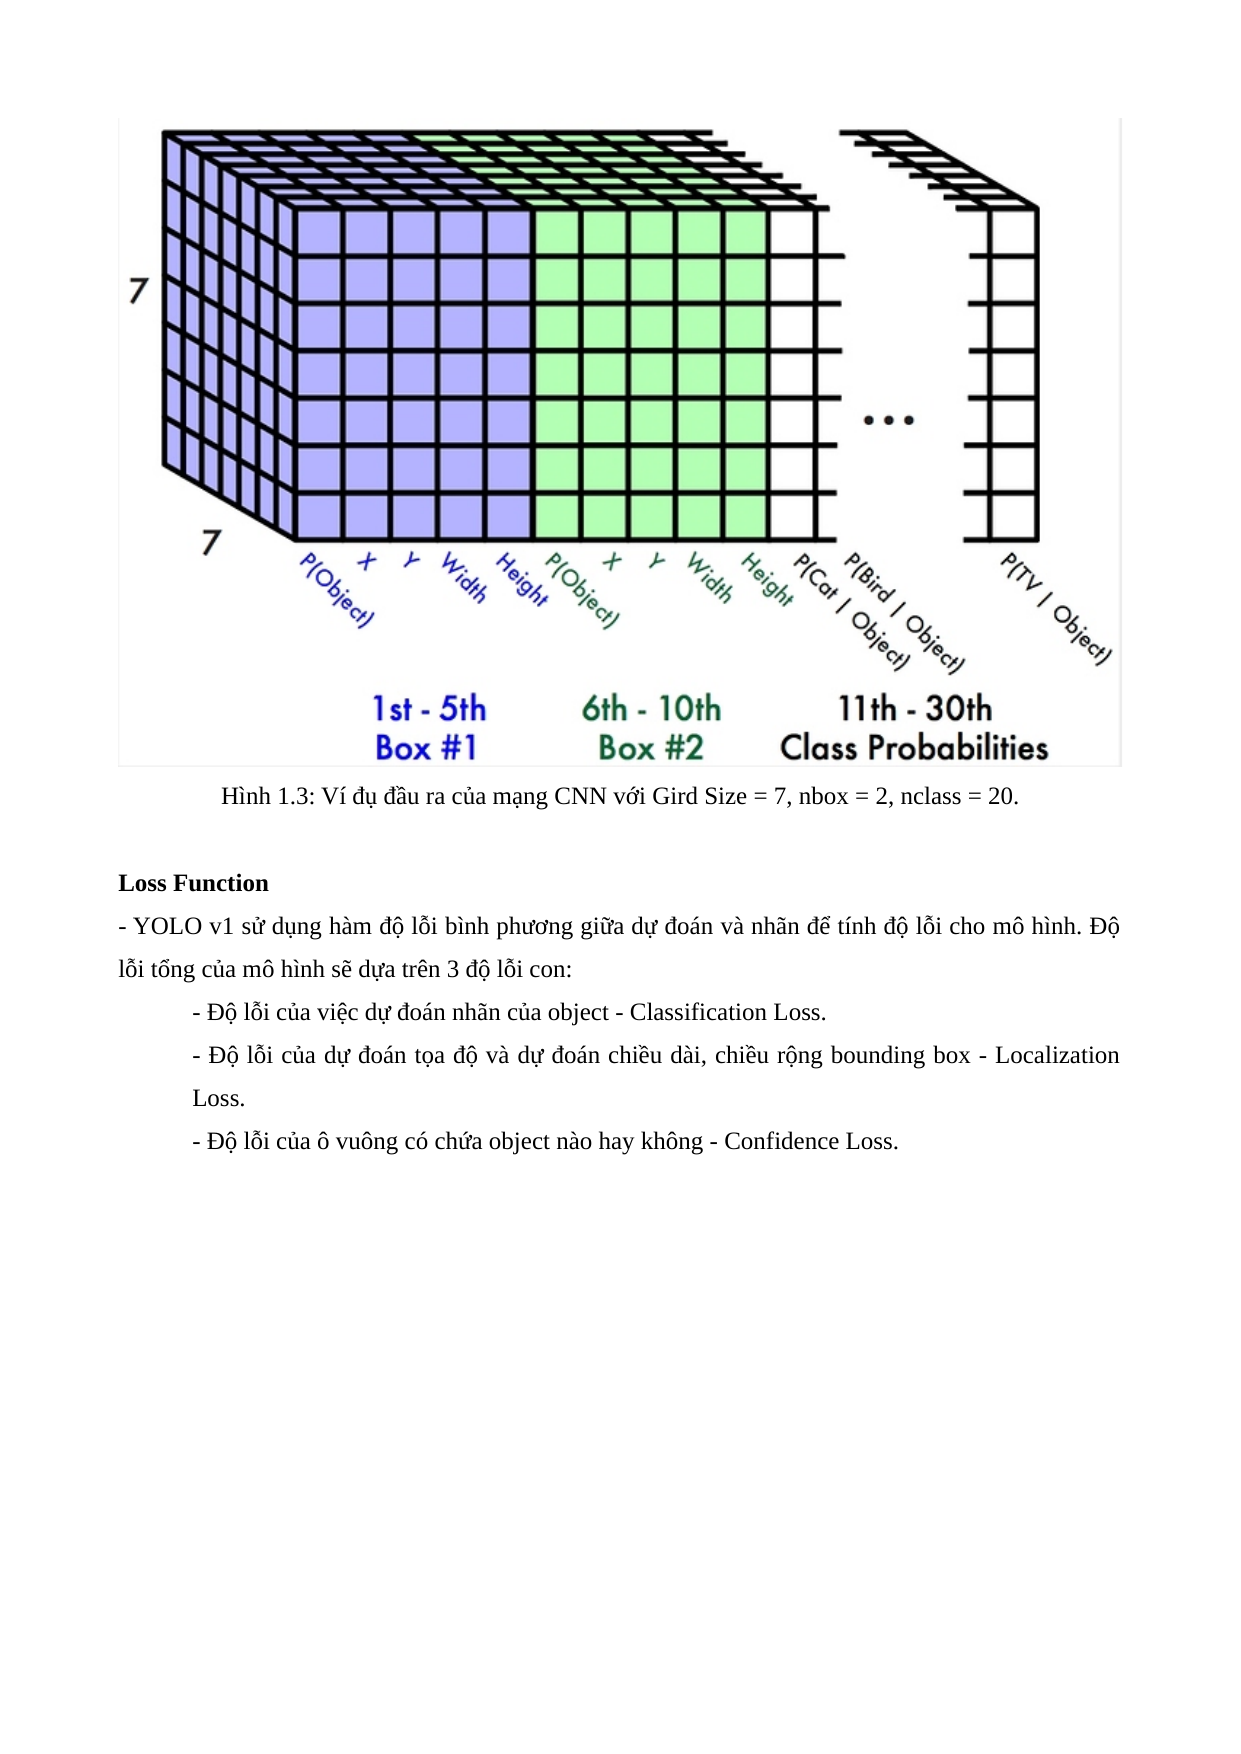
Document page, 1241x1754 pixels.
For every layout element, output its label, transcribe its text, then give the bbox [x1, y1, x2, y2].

text - Độ lỗi của ô vuông có chứa object nào hay không - Confidence Loss. [192, 1126, 1122, 1155]
text - Độ lỗi của dự đoán tọa độ và dự đoán chiều dài, chiều rộng bounding box - Localization Loss. [192, 1040, 1122, 1112]
text Hình 1.3: Ví đụ đầu ra của mạng CNN với Gird Size = 7, nbox = 2, nclass = 20. [118, 767, 1122, 810]
text Loss Function [118, 868, 1122, 896]
picture [118, 118, 1123, 767]
text - YOLO v1 sử dụng hàm độ lỗi bình phương giữa dự đoán và nhãn để tính độ lỗi cho mô hình. Độ lỗi tổng của mô hình sẽ dựa trên 3 độ lỗi con: [118, 911, 1122, 983]
text - Độ lỗi của việc dự đoán nhãn của object - Classification Loss. [192, 997, 1122, 1026]
